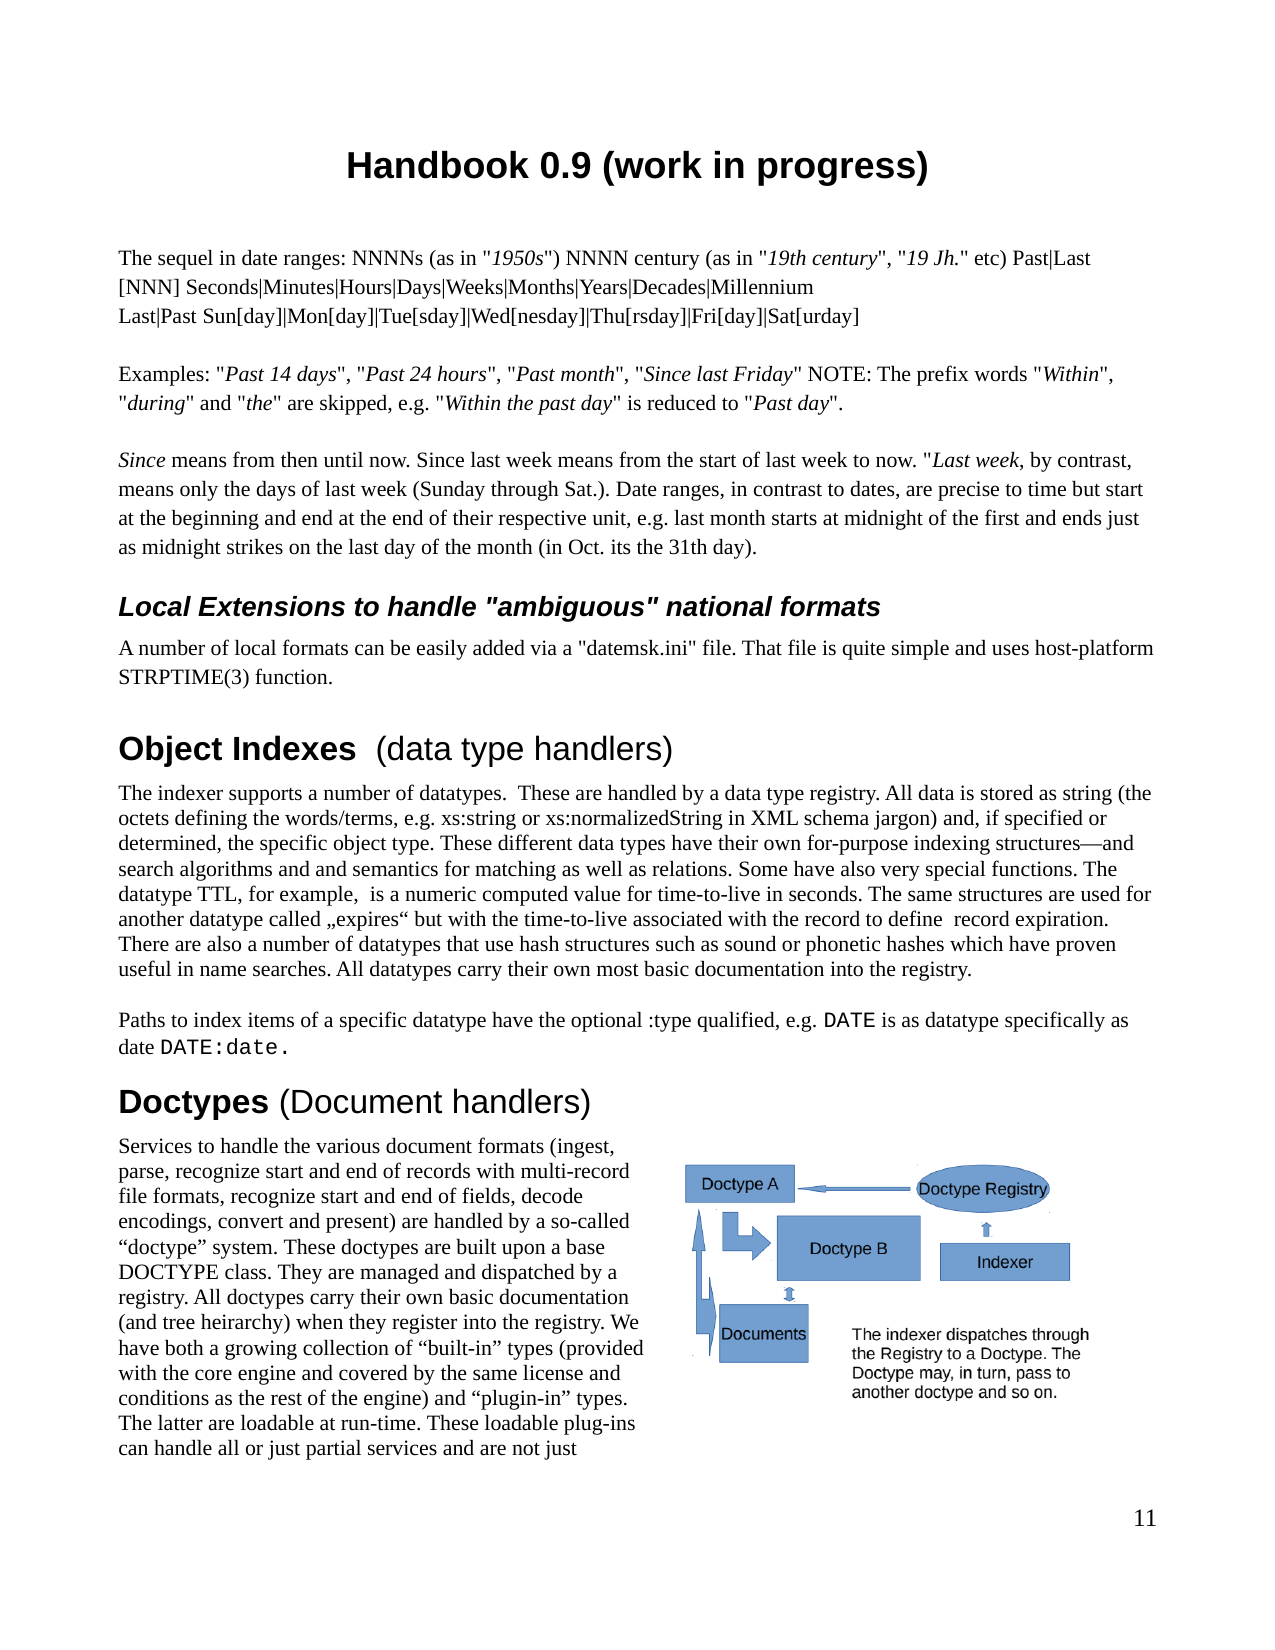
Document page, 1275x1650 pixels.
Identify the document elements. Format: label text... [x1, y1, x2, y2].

text Since means from then until now. Since last week means from the start of last week to now. "Last week, by contrast, means only the days of last week (Sunday through Sat.). Date ranges, in contrast to dates, are precise to time but start at the beginning and end at the end of their respective unit, e.g. last month starts at midnight of the first and ends just as midnight strikes on the last day of the month (in Oct. its the 31th day). [118, 447, 1157, 559]
subtitle Local Extensions to handle "ambiguous" national formats [118, 591, 1157, 623]
subtitle Doctypes (Document handlers) [118, 1082, 1157, 1120]
text The indexer supports a number of datatypes. These are handled by a data type registry. All data is stored as string (the octets defining the words/terms, e.g. xs:string or xs:normalizedString in XML schema jargon) and, if specified or determined, the specific object type. These different data types have their own for-purpose indexing structures—and search algorithms and and semantics for matching as well as relations. Some have also very special functions. The datatype TTL, for example, is a numeric computed value for time-to-live in seconds. The same structures are used for another datatype called „expires“ but with the time-to-live associated with the record to define record expiration. There are also a number of datatypes that use hash structures such as sound or phonetic hashes which have proven useful in name searches. All datatypes carry their own most basic documentation into the registry. [118, 780, 1157, 982]
text Paths to index items of a specific datatype have the optional :type qualified, e.g. DATE is as datatype specifically as date DATE:date. [118, 1007, 1157, 1061]
text The sequel in date ranges: NNNNs (as in "1950s") NNNN century (as in "19th century", "19 Jh." etc) Past|Last [NNN] Seconds|Minutes|Hours|Days|Weeks|Months|Years|Decades|Millennium Last|Past Sun[day]|Mon[day]|Tue[sday]|Wed[nesday]|Thu[rsday]|Fri[day]|Sat[urday] [118, 245, 1157, 357]
text Examples: "Past 14 days", "Past 24 hours", "Past month", "Since last Friday" NOTE: The prefix words "Within", "during" and "the" are skipped, e.g. "Within the past day" is reduced to "Past day". [118, 361, 1157, 444]
subtitle Object Indexes (data type handlers) [118, 729, 1157, 767]
picture [645, 1115, 1132, 1457]
text A number of local formats can be easily added via a "datemsk.ini" file. That file is quite simple and uses host-platform STRPTIME(3) function. [118, 635, 1157, 689]
text Services to handle the various document formats (ingest, parse, recognize start and end of records with multi-record file formats, recognize start and end of fields, decode encodings, convert and present) are handled by a so-called “doctype” system. These doctypes are built upon a base DOCTYPE class. They are managed and dispatched by a registry. All doctypes carry their own basic documentation (and tree heirarchy) when they register into the registry. We have both a growing collection of “built-in” types (provided with the core engine and covered by the same license and conditions as the rest of the engine) and “plugin-in” types. The latter are loadable at run-time. These loadable plug-ins can handle all or just partial services and are not just [118, 1133, 1157, 1461]
